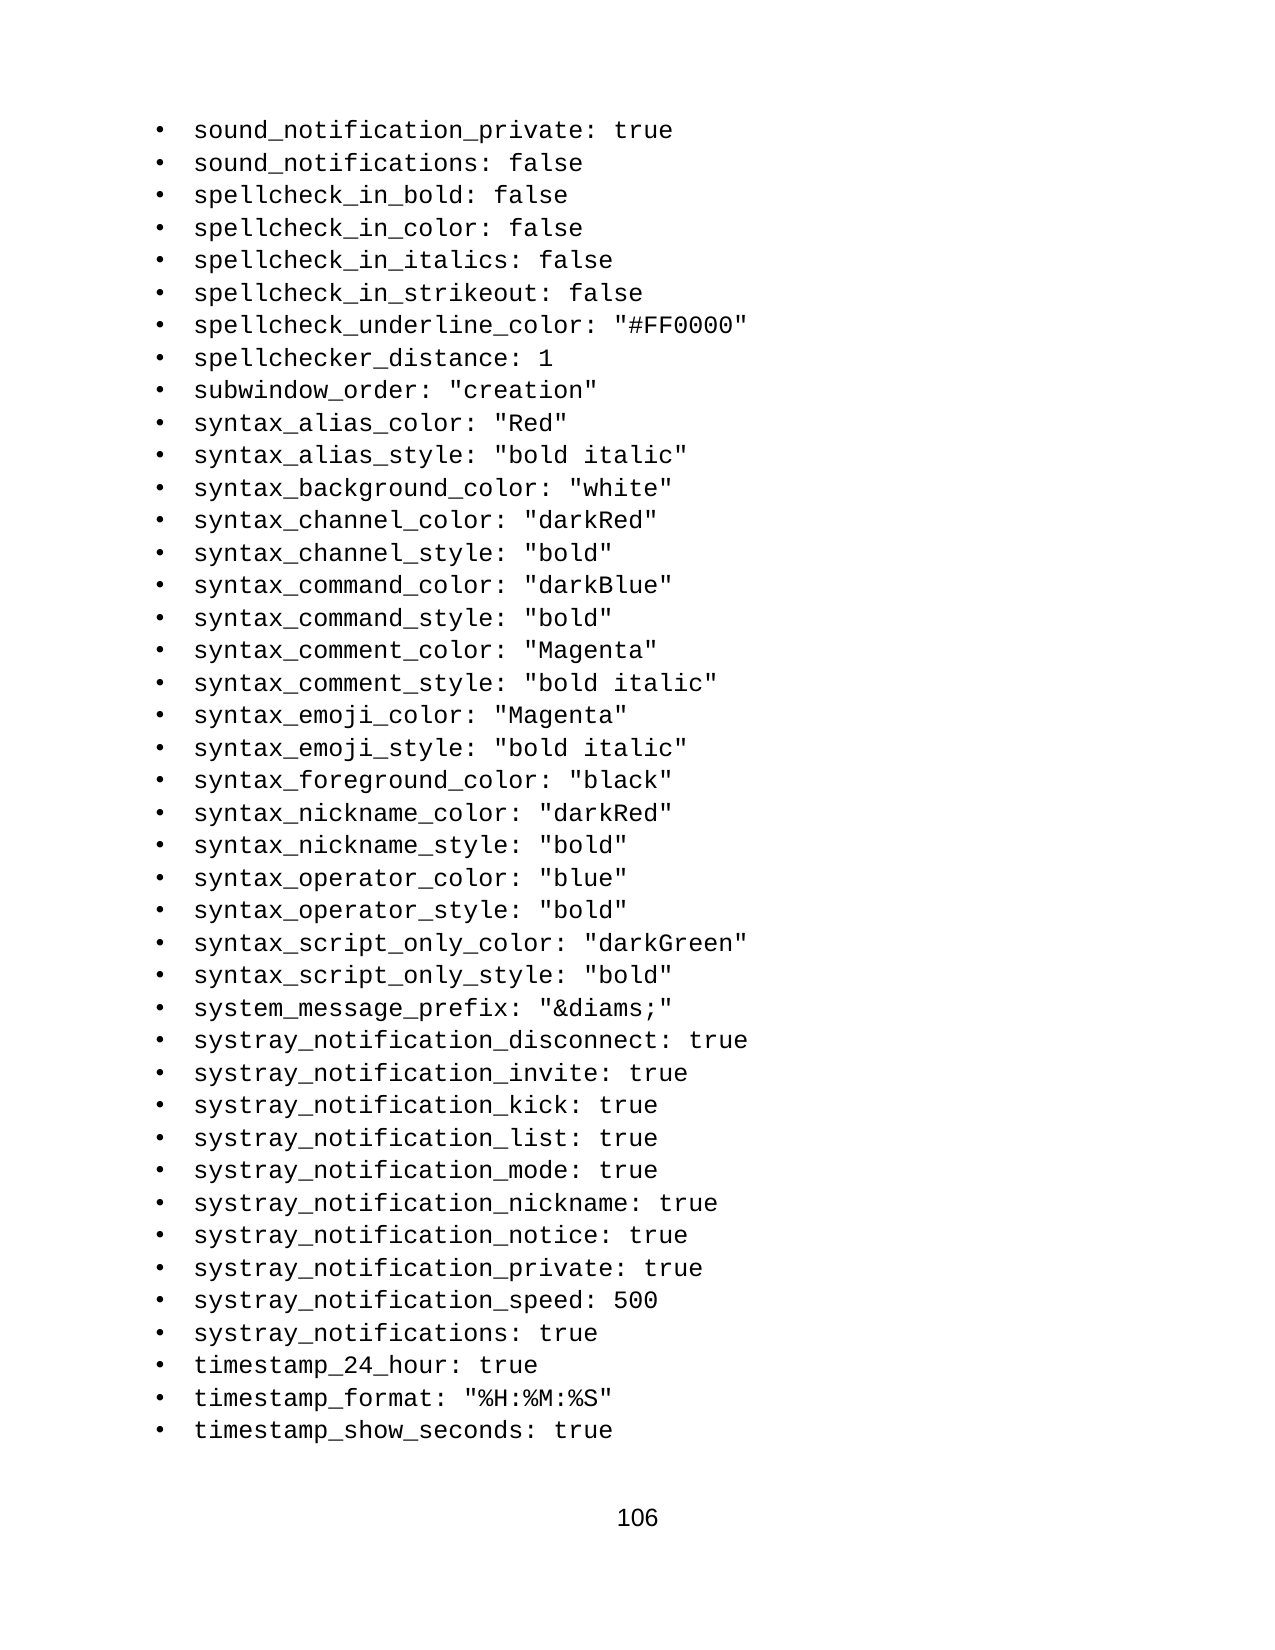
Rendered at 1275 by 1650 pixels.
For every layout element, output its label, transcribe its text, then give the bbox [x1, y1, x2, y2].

list systray_notification_private: true [156, 1256, 1157, 1284]
list syntax_script_only_color: "darkGreen" [156, 931, 1157, 959]
list systray_notification_invite: true [156, 1061, 1157, 1089]
list subwindow_order: "creation" [156, 378, 1157, 406]
list sound_notification_private: true [156, 118, 1157, 146]
list syntax_channel_color: "darkRed" [156, 508, 1157, 536]
list systray_notification_mode: true [156, 1158, 1157, 1186]
list spellcheck_in_italics: false [156, 248, 1157, 276]
list syntax_foreground_color: "black" [156, 768, 1157, 796]
list systray_notification_speed: 500 [156, 1288, 1157, 1316]
list syntax_command_style: "bold" [156, 606, 1157, 634]
list timestamp_show_seconds: true [156, 1418, 1157, 1446]
list systray_notification_kick: true [156, 1093, 1157, 1121]
list syntax_operator_style: "bold" [156, 898, 1157, 926]
list syntax_channel_style: "bold" [156, 541, 1157, 569]
list spellchecker_distance: 1 [156, 346, 1157, 374]
list syntax_background_color: "white" [156, 476, 1157, 504]
list spellcheck_in_bold: false [156, 183, 1157, 211]
list systray_notification_list: true [156, 1126, 1157, 1154]
list syntax_emoji_style: "bold italic" [156, 736, 1157, 764]
list spellcheck_in_strikeout: false [156, 281, 1157, 309]
list syntax_script_only_style: "bold" [156, 963, 1157, 991]
list syntax_comment_color: "Magenta" [156, 638, 1157, 666]
list systray_notification_notice: true [156, 1223, 1157, 1251]
list timestamp_format: "%H:%M:%S" [156, 1386, 1157, 1414]
list system_message_prefix: "&diams;" [156, 996, 1157, 1024]
list syntax_command_color: "darkBlue" [156, 573, 1157, 601]
list sound_notifications: false [156, 151, 1157, 179]
list timestamp_24_hour: true [156, 1353, 1157, 1381]
list syntax_alias_color: "Red" [156, 411, 1157, 439]
list systray_notification_nickname: true [156, 1191, 1157, 1219]
list syntax_nickname_style: "bold" [156, 833, 1157, 861]
list syntax_nickname_color: "darkRed" [156, 801, 1157, 829]
list spellcheck_in_color: false [156, 216, 1157, 244]
list spellcheck_underline_color: "#FF0000" [156, 313, 1157, 341]
list syntax_comment_style: "bold italic" [156, 671, 1157, 699]
list systray_notifications: true [156, 1321, 1157, 1349]
list syntax_emoji_color: "Magenta" [156, 703, 1157, 731]
list syntax_alias_style: "bold italic" [156, 443, 1157, 471]
list systray_notification_disconnect: true [156, 1028, 1157, 1056]
list syntax_operator_color: "blue" [156, 866, 1157, 894]
